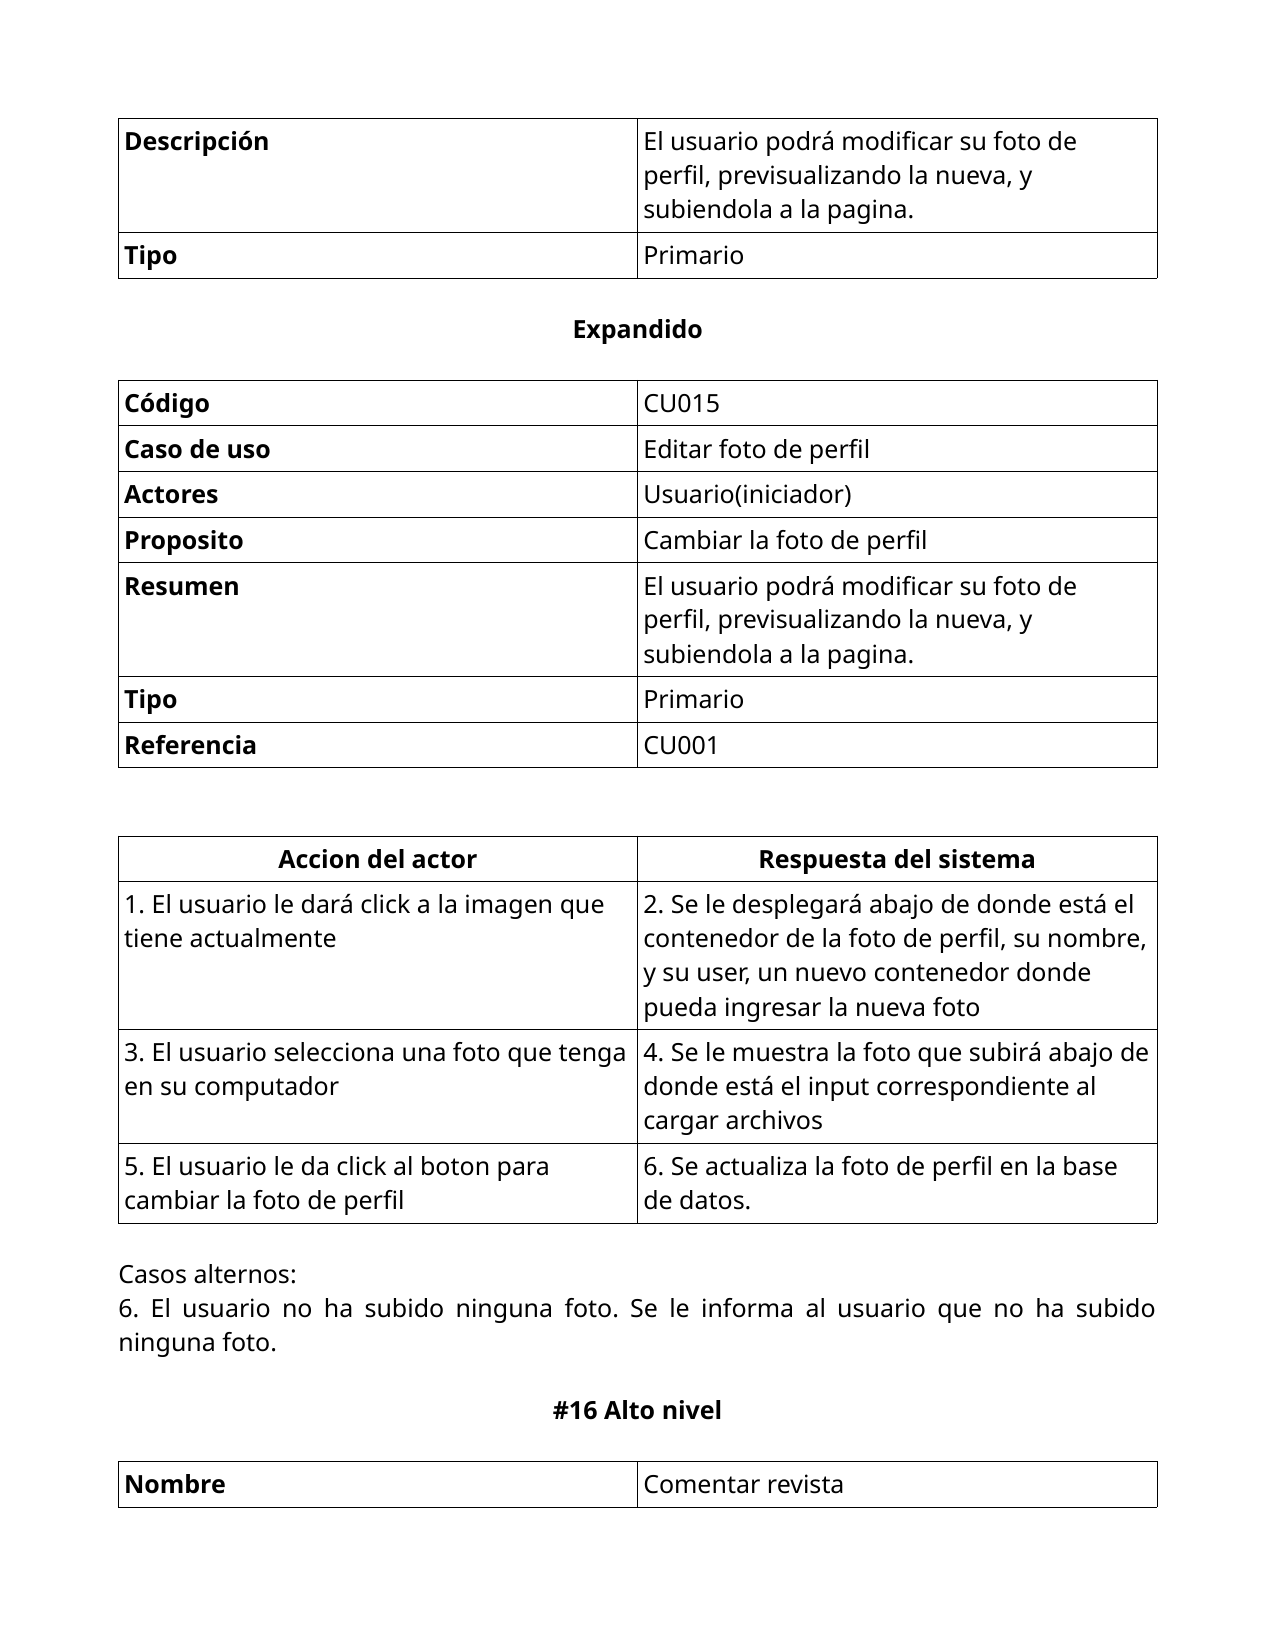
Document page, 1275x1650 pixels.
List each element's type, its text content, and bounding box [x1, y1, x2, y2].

table_header CU015 [638, 381, 1157, 425]
table_cell 6. Se actualiza la foto de perfil en la base de datos. [638, 1144, 1157, 1222]
table_cell 4. Se le muestra la foto que subirá abajo de donde está el input correspondiente al cargar archivos [638, 1030, 1157, 1143]
table_header Nombre [119, 1462, 637, 1507]
table_cell 5. El usuario le da click al boton para cambiar la foto de perfil [119, 1144, 637, 1222]
text 6. El usuario no ha subido ninguna foto. Se le informa al usuario que no ha subido ninguna foto. [118, 1291, 1157, 1359]
table_cell Descripción [119, 119, 637, 232]
table_cell El usuario podrá modificar su foto de perfil, previsualizando la nueva, y subiendola a la pagina. [638, 119, 1157, 232]
table_cell CU001 [638, 723, 1157, 767]
table_cell 3. El usuario selecciona una foto que tenga en su computador [119, 1030, 637, 1143]
table_cell Proposito [119, 518, 637, 562]
table_cell Referencia [119, 723, 637, 767]
text Expandido [118, 312, 1157, 346]
table_cell 2. Se le desplegará abajo de donde está el contenedor de la foto de perfil, su nombre, y su user, un nuevo contenedor donde pueda ingresar la nueva foto [638, 882, 1157, 1029]
table_cell Editar foto de perfil [638, 426, 1157, 471]
table_cell Usuario(iniciador) [638, 472, 1157, 517]
table_cell Cambiar la foto de perfil [638, 518, 1157, 562]
table_cell Caso de uso [119, 426, 637, 471]
table_header Accion del actor [119, 837, 637, 881]
table_header Comentar revista [638, 1462, 1157, 1507]
table_cell Primario [638, 233, 1157, 277]
table_cell Resumen [119, 563, 637, 676]
table_cell Primario [638, 677, 1157, 722]
text Casos alternos: [118, 1257, 1157, 1291]
table_cell Actores [119, 472, 637, 517]
text #16 Alto nivel [118, 1393, 1157, 1427]
table_cell Tipo [119, 677, 637, 722]
table_cell El usuario podrá modificar su foto de perfil, previsualizando la nueva, y subiendola a la pagina. [638, 563, 1157, 676]
table_cell 1. El usuario le dará click a la imagen que tiene actualmente [119, 882, 637, 1029]
table_header Código [119, 381, 637, 425]
table_header Respuesta del sistema [638, 837, 1157, 881]
table_cell Tipo [119, 233, 637, 277]
